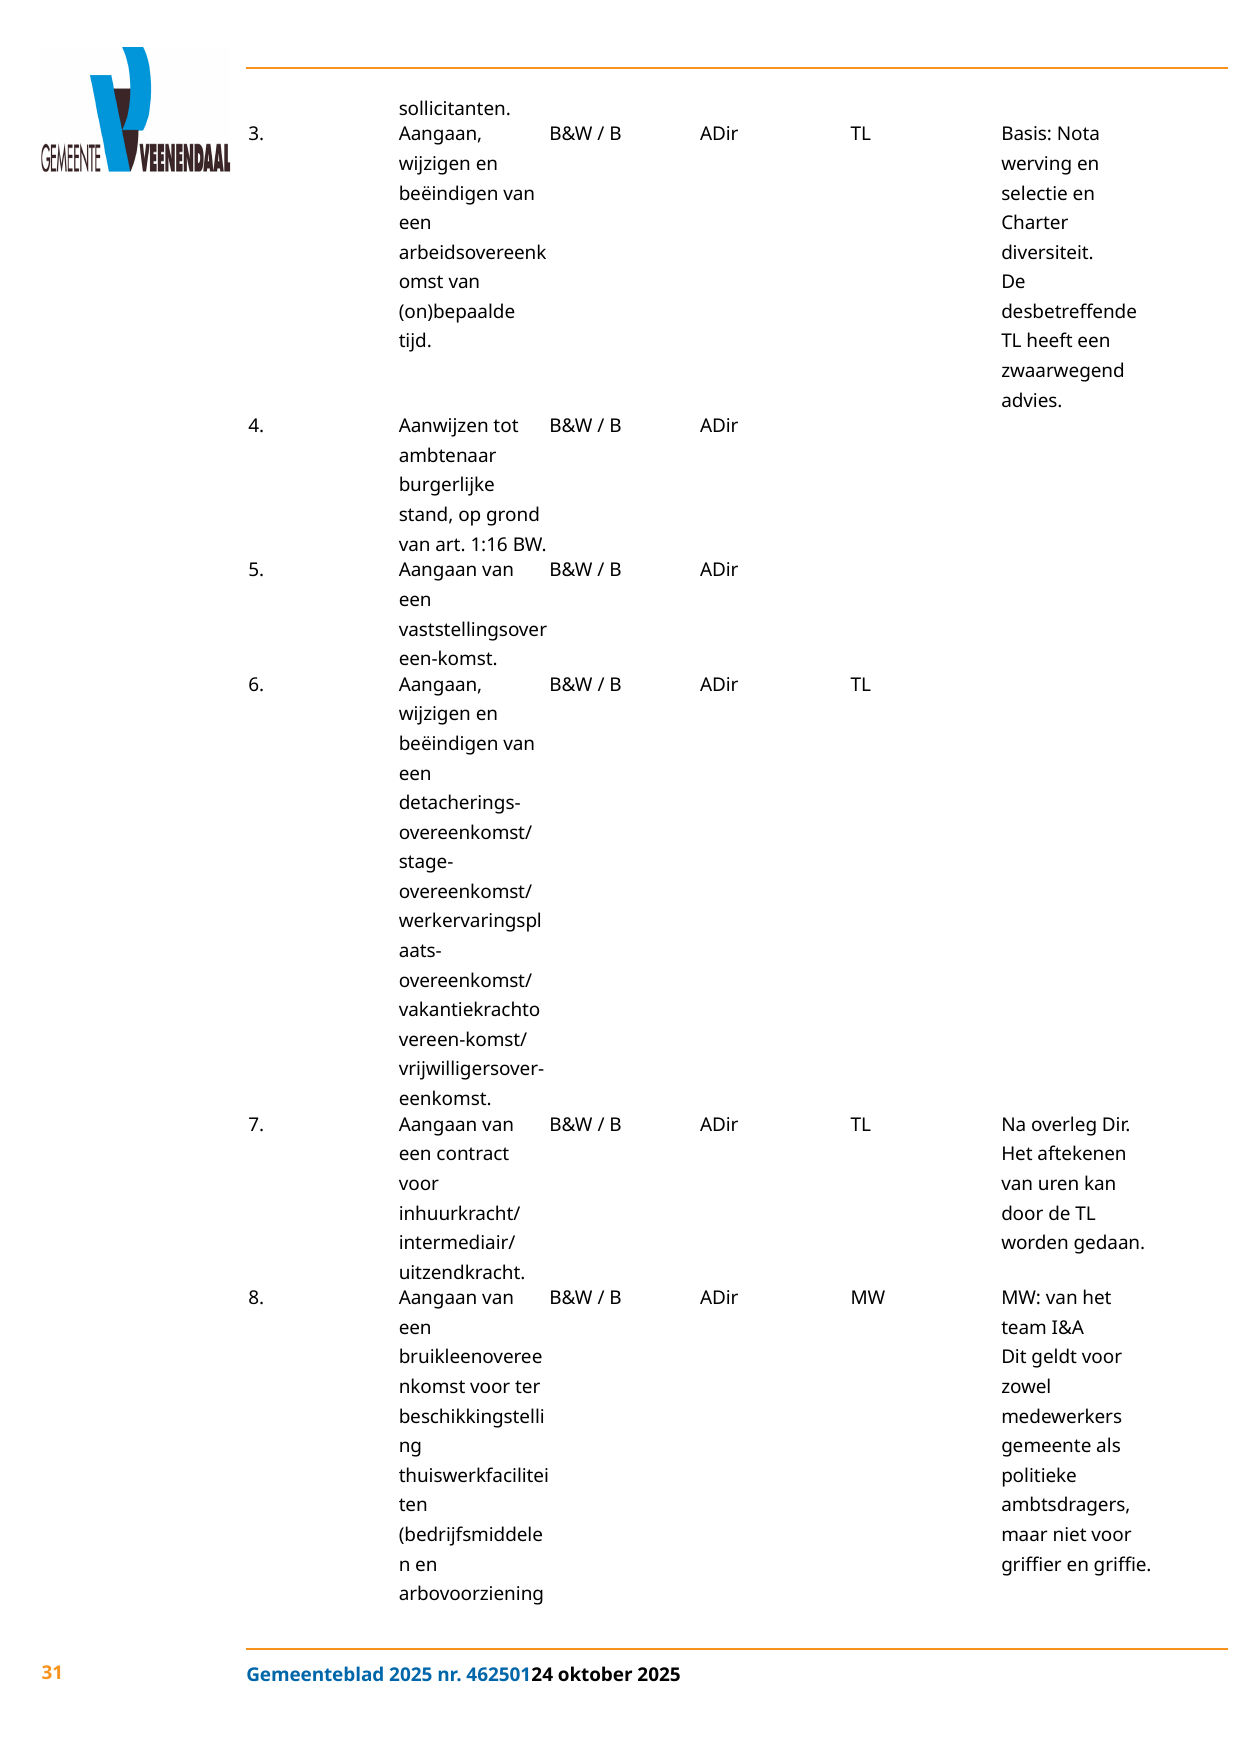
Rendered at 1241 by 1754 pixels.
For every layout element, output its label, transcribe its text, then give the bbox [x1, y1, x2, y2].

table_cell [850, 413, 1001, 557]
table_cell ADir [700, 1111, 850, 1284]
table_cell sollicitanten. [399, 95, 549, 121]
table_cell ADir [700, 121, 850, 412]
table_cell [248, 671, 398, 1111]
picture [123, 47, 231, 172]
table_cell Basis: Nota werving en selectie en Charter diversiteit. De desbetreffende TL heeft een zwaarwegend advies. [1001, 121, 1152, 412]
table_cell ADir [700, 557, 850, 671]
table_cell [549, 95, 700, 121]
table_cell ADir [700, 413, 850, 557]
table_cell B&W / B [549, 121, 700, 412]
table_cell Aangaan van een bruikleenovereenkomst voor ter beschikkingstelling thuiswerkfaciliteiten (bedrijfsmiddelen en arbovoorziening [399, 1285, 549, 1606]
table_cell [248, 1285, 398, 1606]
table_cell B&W / B [549, 1111, 700, 1284]
table_cell MW [850, 1285, 1001, 1606]
table_cell [1001, 557, 1152, 671]
table_cell [850, 557, 1001, 671]
table_cell [700, 95, 850, 121]
table_cell B&W / B [549, 413, 700, 557]
table_cell [1001, 413, 1152, 557]
table_cell TL [850, 671, 1001, 1111]
table_cell Aangaan, wijzigen en beëindigen van een arbeidsovereenkomst van (on)bepaalde tijd. [399, 121, 549, 412]
table_cell ADir [700, 1285, 850, 1606]
table_cell [248, 95, 398, 121]
table_cell Aangaan van een vaststellingsovereen-komst. [399, 557, 549, 671]
table_cell Na overleg Dir. Het aftekenen van uren kan door de TL worden gedaan. [1001, 1111, 1152, 1284]
table_cell [850, 95, 1001, 121]
picture [41, 47, 130, 172]
table_cell B&W / B [549, 557, 700, 671]
table_cell TL [850, 121, 1001, 412]
table_cell TL [850, 1111, 1001, 1284]
table_cell [248, 557, 398, 671]
table_cell Aangaan van een contract voor inhuurkracht/ intermediair/ uitzendkracht. [399, 1111, 549, 1284]
table_cell Aangaan, wijzigen en beëindigen van een detacherings-overeenkomst/ stage-overeenkomst/ werkervaringsplaats-overeenkomst/ vakantiekrachtovereen-komst/ vrijwilligersover-eenkomst. [399, 671, 549, 1111]
table_cell [248, 121, 398, 412]
table_cell [248, 413, 398, 557]
table_cell [1001, 95, 1152, 121]
table_cell MW: van het team I&A Dit geldt voor zowel medewerkers gemeente als politieke ambtsdragers, maar niet voor griffier en griffie. [1001, 1285, 1152, 1606]
table_cell B&W / B [549, 1285, 700, 1606]
table_cell B&W / B [549, 671, 700, 1111]
table_cell [248, 1111, 398, 1284]
table_cell ADir [700, 671, 850, 1111]
table_cell [1001, 671, 1152, 1111]
table_cell Aanwijzen tot ambtenaar burgerlijke stand, op grond van art. 1:16 BW. [399, 413, 549, 557]
